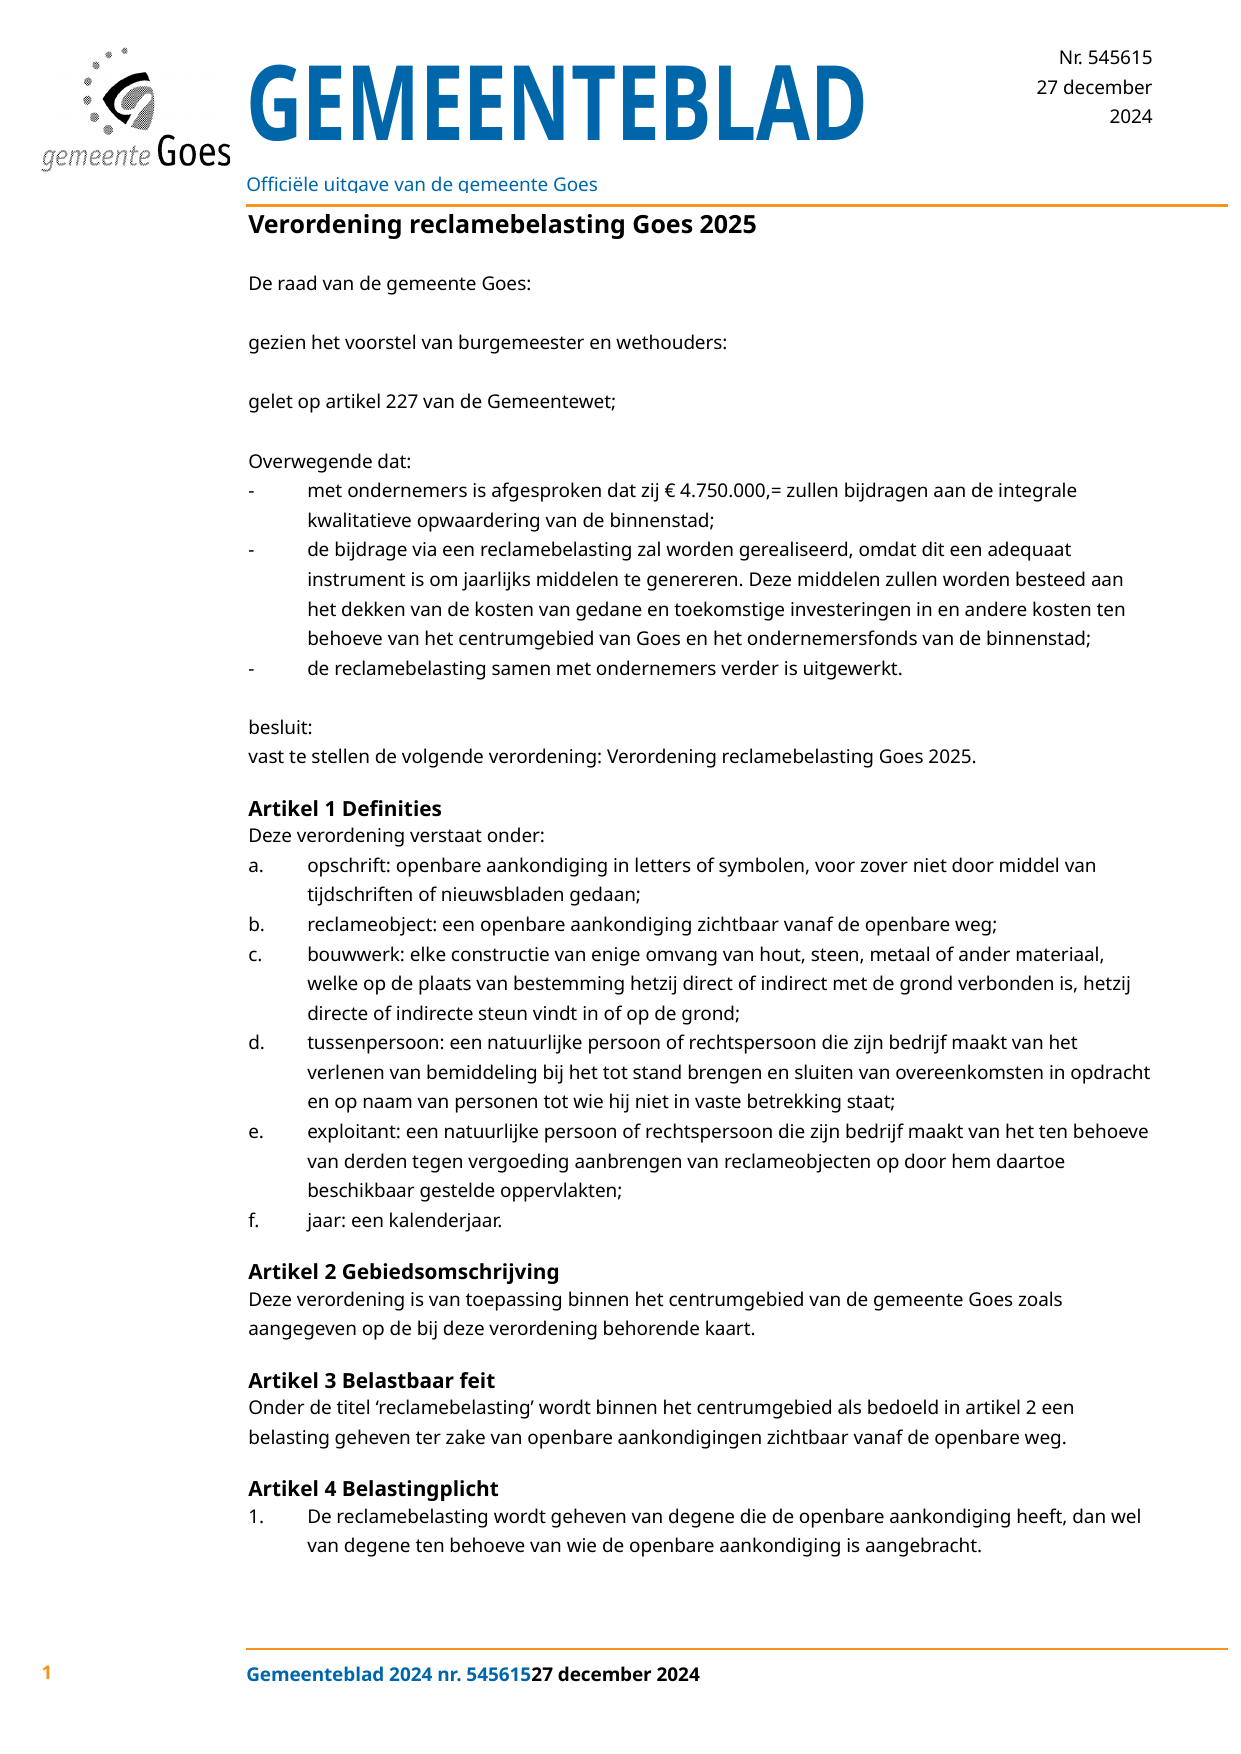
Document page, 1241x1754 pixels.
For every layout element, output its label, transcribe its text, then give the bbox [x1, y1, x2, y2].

text gelet op artikel 227 van de Gemeentewet; [248, 389, 1152, 414]
list jaar: een kalenderjaar. [248, 1207, 1152, 1233]
text vast te stellen de volgende verordening: Verordening reclamebelasting Goes 2025. [248, 744, 1152, 769]
list De reclamebelasting wordt geheven van degene die de openbare aankondiging heeft, dan wel van degene ten behoeve van wie de openbare aankondiging is aangebracht. [248, 1503, 1152, 1558]
text Artikel 1 Definities [248, 794, 1152, 822]
text Onder de titel ‘reclamebelasting’ wordt binnen het centrumgebied als bedoeld in artikel 2 een belasting geheven ter zake van openbare aankondigingen zichtbaar vanaf de openbare weg. [248, 1394, 1152, 1450]
text De raad van de gemeente Goes: [248, 270, 1152, 296]
list met ondernemers is afgesproken dat zij € 4.750.000,= zullen bijdragen aan de integrale kwalitatieve opwaardering van de binnenstad; [248, 477, 1152, 533]
list de reclamebelasting samen met ondernemers verder is uitgewerkt. [248, 655, 1152, 681]
text Overwegende dat: [248, 448, 1152, 473]
text Deze verordening verstaat onder: [248, 822, 1152, 848]
list exploitant: een natuurlijke persoon of rechtspersoon die zijn bedrijf maakt van het ten behoeve van derden tegen vergoeding aanbrengen van reclameobjecten op door hem daartoe beschikbaar gestelde oppervlakten; [248, 1118, 1152, 1203]
text Artikel 3 Belastbaar feit [248, 1366, 1152, 1394]
text besluit: [248, 714, 1152, 740]
text Verordening reclamebelasting Goes 2025 [248, 207, 1152, 241]
text Artikel 2 Gebiedsomschrijving [248, 1257, 1152, 1286]
text Deze verordening is van toepassing binnen het centrumgebied van de gemeente Goes zoals aangegeven op de bij deze verordening behorende kaart. [248, 1286, 1152, 1341]
list reclameobject: een openbare aankondiging zichtbaar vanaf de openbare weg; [248, 911, 1152, 937]
list tussenpersoon: een natuurlijke persoon of rechtspersoon die zijn bedrijf maakt van het verlenen van bemiddeling bij het tot stand brengen en sluiten van overeenkomsten in opdracht en op naam van personen tot wie hij niet in vaste betrekking staat; [248, 1029, 1152, 1114]
list opschrift: openbare aankondiging in letters of symbolen, voor zover niet door middel van tijdschriften of nieuwsbladen gedaan; [248, 852, 1152, 907]
text gezien het voorstel van burgemeester en wethouders: [248, 329, 1152, 355]
picture [41, 47, 231, 172]
list de bijdrage via een reclamebelasting zal worden gerealiseerd, omdat dit een adequaat instrument is om jaarlijks middelen te genereren. Deze middelen zullen worden besteed aan het dekken van de kosten van gedane en toekomstige investeringen in en andere kosten ten behoeve van het centrumgebied van Goes en het ondernemersfonds van de binnenstad; [248, 537, 1152, 651]
list bouwwerk: elke constructie van enige omvang van hout, steen, metaal of ander materiaal, welke op de plaats van bestemming hetzij direct of indirect met de grond verbonden is, hetzij directe of indirecte steun vindt in of op de grond; [248, 941, 1152, 1026]
text Artikel 4 Belastingplicht [248, 1474, 1152, 1503]
